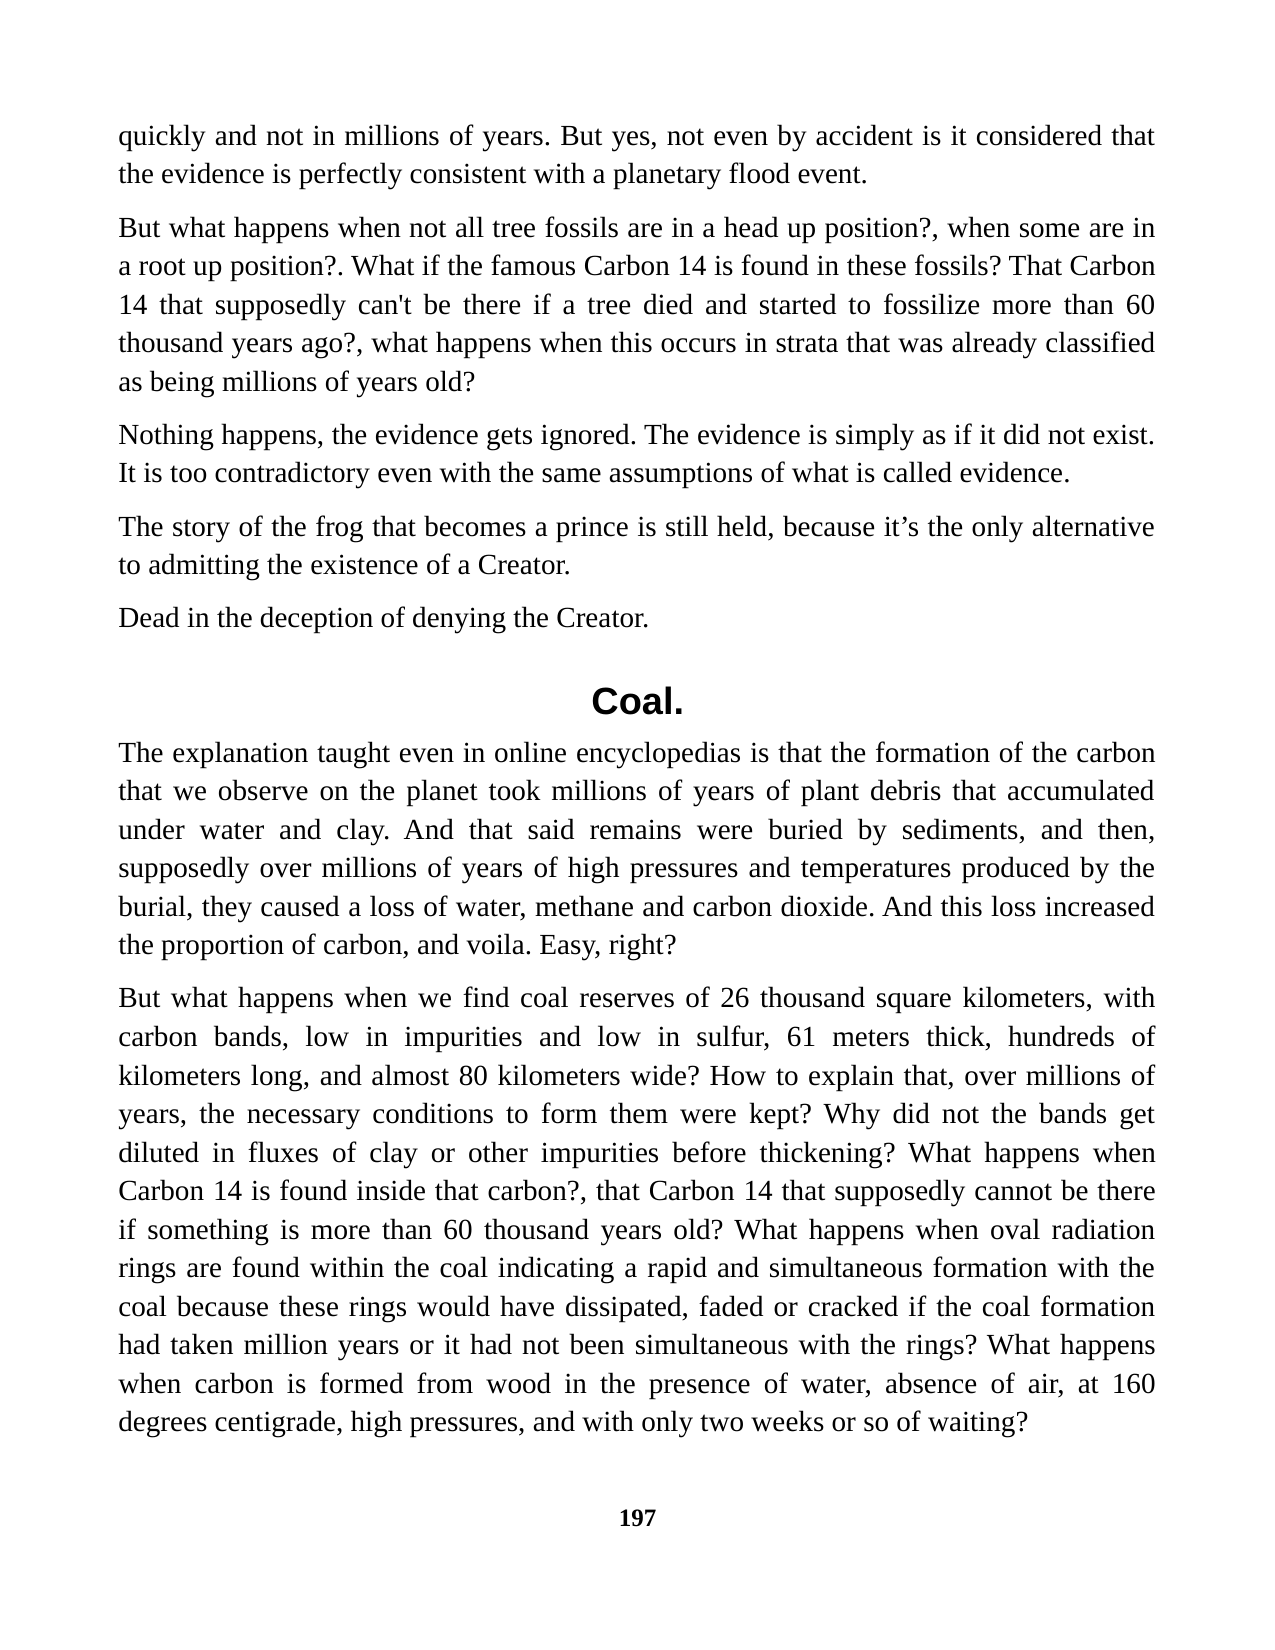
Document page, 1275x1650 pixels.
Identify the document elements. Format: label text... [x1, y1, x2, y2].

text But what happens when we find coal reserves of 26 thousand square kilometers, with carbon bands, low in impurities and low in sulfur, 61 meters thick, hundreds of kilometers long, and almost 80 kilometers wide? How to explain that, over millions of years, the necessary conditions to form them were kept? Why did not the bands get diluted in fluxes of clay or other impurities before thickening? What happens when Carbon 14 is found inside that carbon?, that Carbon 14 that supposedly cannot be there if something is more than 60 thousand years old? What happens when oval radiation rings are found within the coal indicating a rapid and simultaneous formation with the coal because these rings would have dissipated, faded or cracked if the coal formation had taken million years or it had not been simultaneous with the rings? What happens when carbon is formed from wood in the presence of water, absence of air, at 160 degrees centigrade, high pressures, and with only two weeks or so of waiting? [118, 981, 1157, 1438]
subtitle Coal. [118, 678, 1157, 722]
text But what happens when not all tree fossils are in a head up position?, when some are in a root up position?. What if the famous Carbon 14 is found in these fossils? That Carbon 14 that supposedly can't be there if a tree died and started to fossilize more than 60 thousand years ago?, what happens when this occurs in strata that was already classified as being millions of years old? [118, 210, 1157, 397]
text The explanation taught even in online encyclopedias is that the formation of the carbon that we observe on the planet took millions of years of plant debris that accumulated under water and clay. And that said remains were buried by sediments, and then, supposedly over millions of years of high pressures and temperatures produced by the burial, they caused a loss of water, methane and carbon dioxide. And this loss increased the proportion of carbon, and voila. Easy, right? [118, 735, 1157, 961]
text Nothing happens, the evidence gets ignored. The evidence is simply as if it did not exist. It is too contradictory even with the same assumptions of what is called evidence. [118, 417, 1157, 489]
text The story of the frog that becomes a prince is still held, because it’s the only alternative to admitting the existence of a Creator. [118, 509, 1157, 581]
text Dead in the deception of denying the Creator. [118, 600, 1157, 634]
text quickly and not in millions of years. But yes, not even by accident is it considered that the evidence is perfectly consistent with a planetary flood event. [118, 118, 1157, 190]
